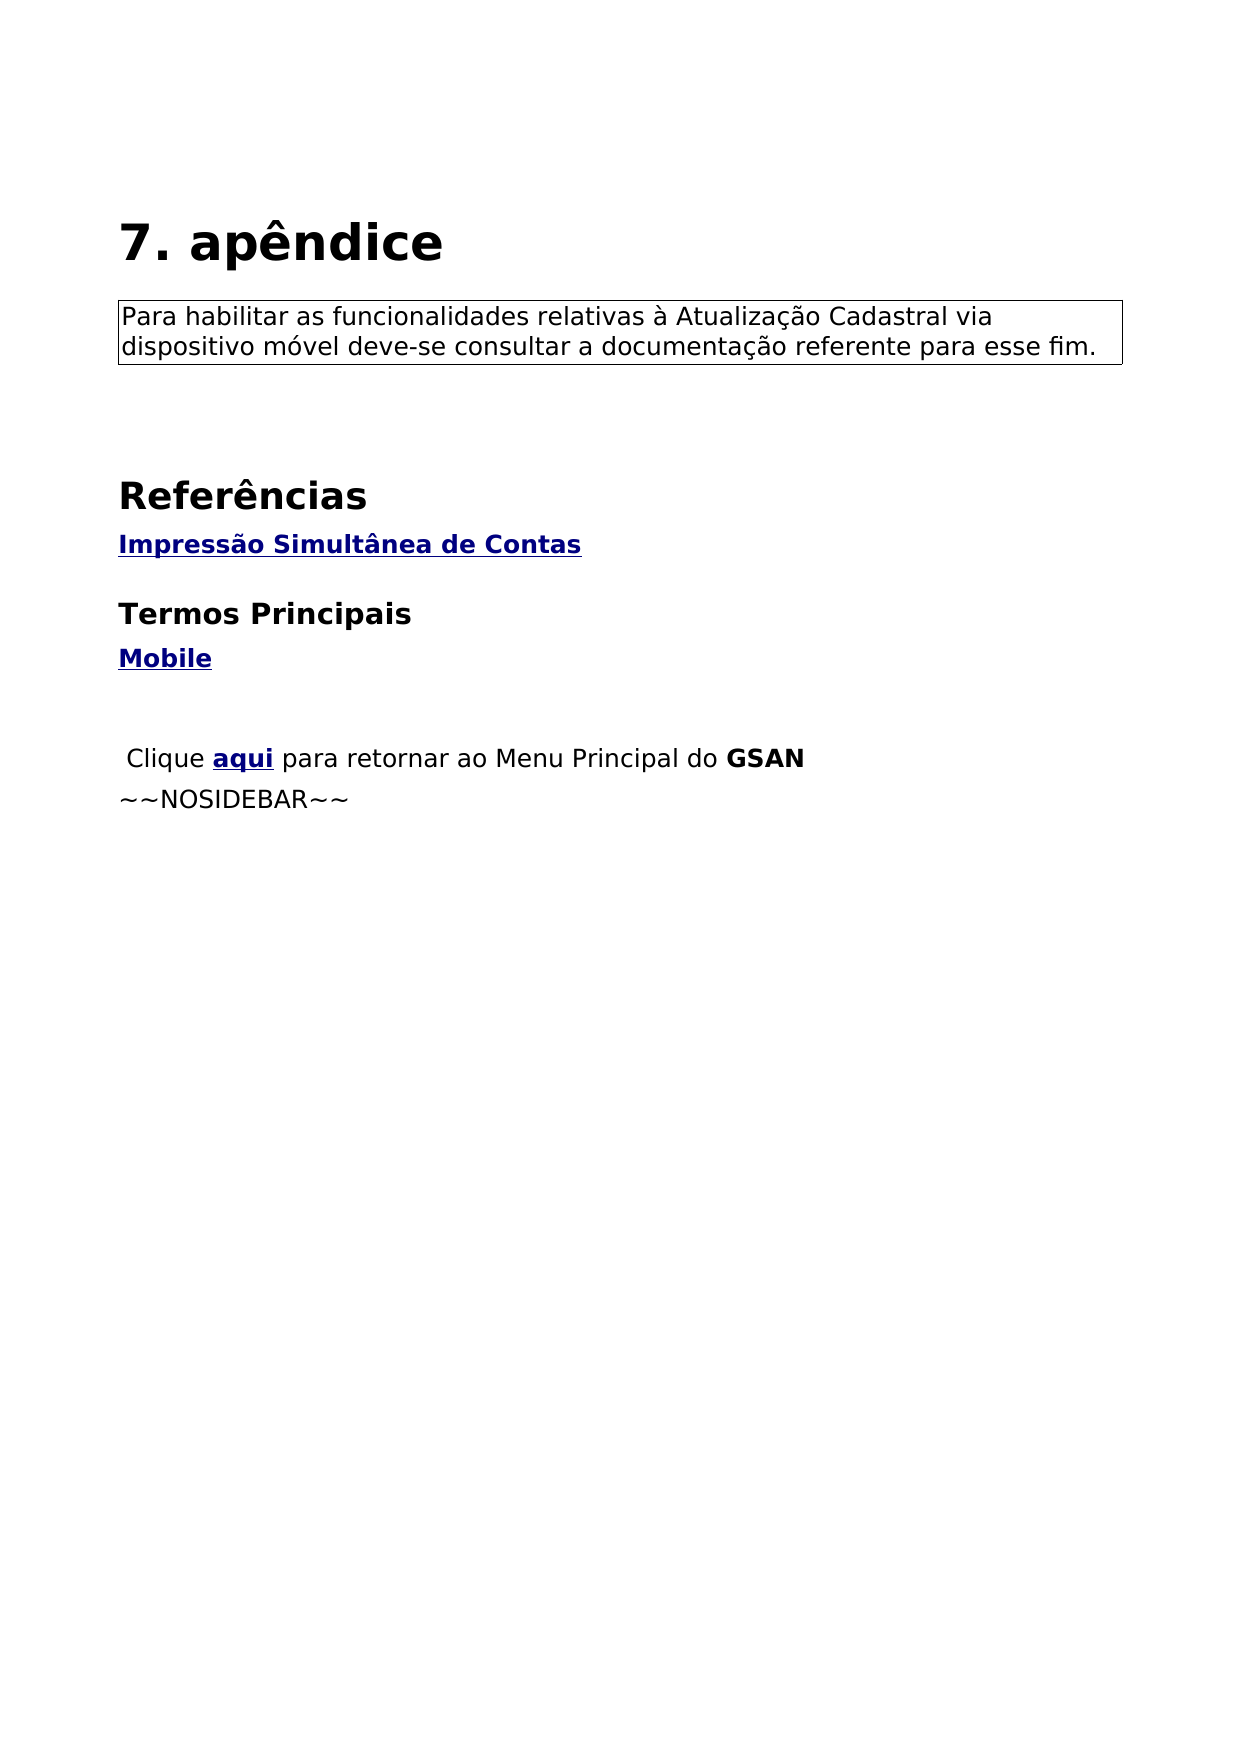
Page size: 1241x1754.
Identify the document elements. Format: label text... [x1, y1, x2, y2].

text ~~NOSIDEBAR~~ [118, 785, 1122, 814]
text Impressão Simultânea de Contas [118, 531, 1122, 560]
text Mobile [118, 644, 1122, 673]
subtitle Referências [118, 474, 1122, 518]
table_header Para habilitar as funcionalidades relativas à Atualização Cadastral via dispositivo móvel deve-se consultar a documentação referente para esse fim. [119, 301, 1122, 364]
text Clique aqui para retornar ao Menu Principal do GSAN [118, 685, 1122, 773]
subtitle 7. apêndice [118, 214, 1122, 272]
subtitle Termos Principais [118, 597, 1122, 631]
